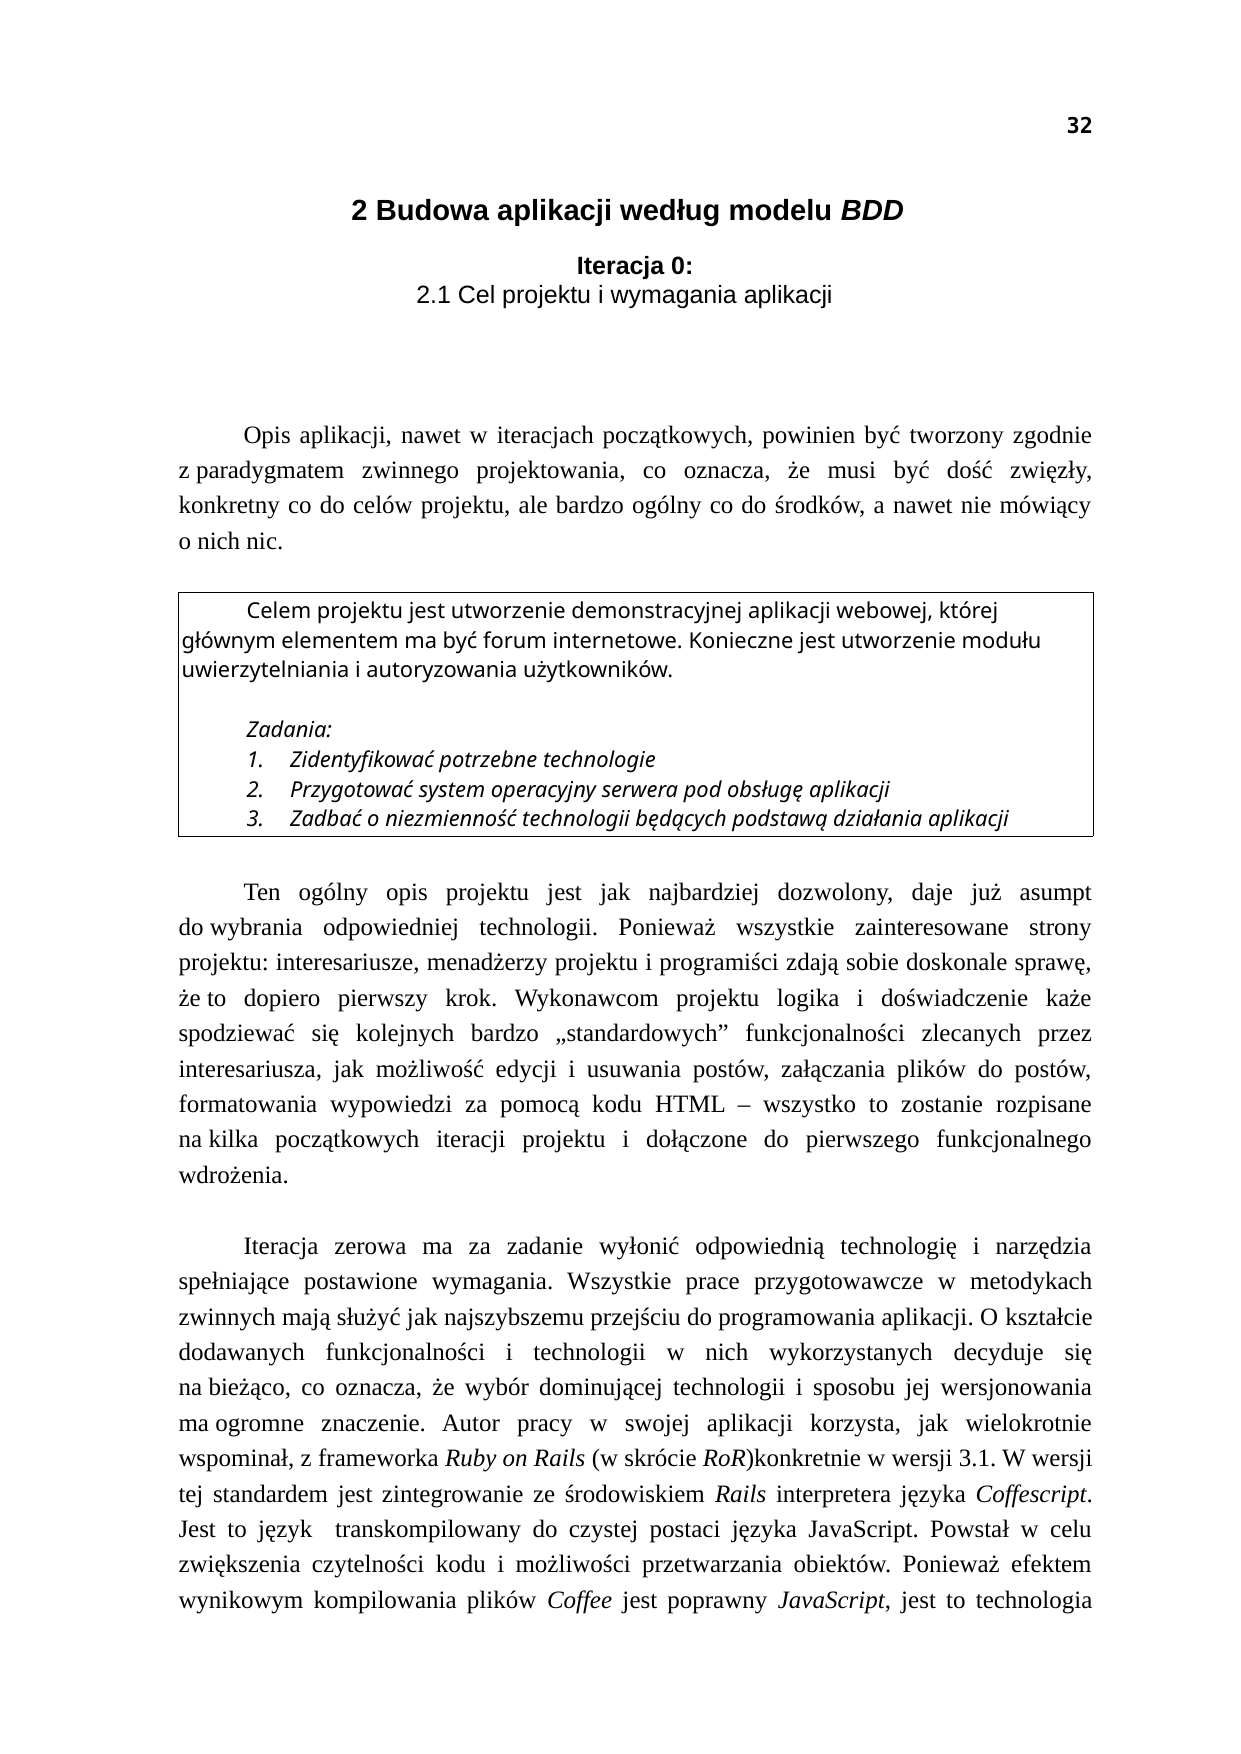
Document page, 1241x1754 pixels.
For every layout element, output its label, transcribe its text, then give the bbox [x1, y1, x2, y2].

text Iteracja 0: [177, 251, 1093, 280]
text Opis aplikacji, nawet w iteracjach początkowych, powinien być tworzony zgodnie z paradygmatem zwinnego projektowania, co oznacza, że musi być dość zwięzły, konkretny co do celów projektu, ale bardzo ogólny co do środków, a nawet nie mówiący o nich nic. [178, 415, 1093, 556]
list Budowa aplikacji według modelu BDD [177, 193, 1093, 226]
list Przygotować system operacyjny serwera pod obsługę aplikacji [179, 771, 1093, 800]
text Ten ogólny opis projektu jest jak najbardziej dozwolony, daje już asumpt do wybrania odpowiedniej technologii. Ponieważ wszystkie zainteresowane strony projektu: interesariusze, menadżerzy projektu i programiści zdają sobie doskonale sprawę, że to dopiero pierwszy krok. Wykonawcom projektu logika i doświadczenie każe spodziewać się kolejnych bardzo „standardowych” funkcjonalności zlecanych przez interesariusza, jak możliwość edycji i usuwania postów, załączania plików do postów, formatowania wypowiedzi za pomocą kodu HTML – wszystko to zostanie rozpisane na kilka początkowych iteracji projektu i dołączone do pierwszego funkcjonalnego wdrożenia. [178, 872, 1093, 1190]
text Celem projektu jest utworzenie demonstracyjnej aplikacji webowej, której głównym elementem ma być forum internetowe. Konieczne jest utworzenie modułu uwierzytelniania i autoryzowania użytkowników. [179, 593, 1093, 684]
text Iteracja zerowa ma za zadanie wyłonić odpowiednią technologię i narzędzia spełniające postawione wymagania. Wszystkie prace przygotowawcze w metodykach zwinnych mają służyć jak najszybszemu przejściu do programowania aplikacji. O kształcie dodawanych funkcjonalności i technologii w nich wykorzystanych decyduje się na bieżąco, co oznacza, że wybór dominującej technologii i sposobu jej wersjonowania ma ogromne znaczenie. Autor pracy w swojej aplikacji korzysta, jak wielokrotnie wspominał, z frameworka Ruby on Rails (w skrócie RoR)konkretnie w wersji 3.1. W wersji tej standardem jest zintegrowanie ze środowiskiem Rails interpretera języka Coffescript. Jest to język transkompilowany do czystej postaci języka JavaScript. Powstał w celu zwiększenia czytelności kodu i możliwości przetwarzania obiektów. Ponieważ efektem wynikowym kompilowania plików Coffee jest poprawny JavaScript, jest to technologia [178, 1226, 1093, 1615]
list Cel projektu i wymagania aplikacji [177, 280, 1093, 308]
list Zadbać o niezmienność technologii będących podstawą działania aplikacji [179, 800, 1093, 836]
list Zidentyfikować potrzebne technologie [179, 741, 1093, 771]
text Zadania: [179, 711, 1093, 741]
